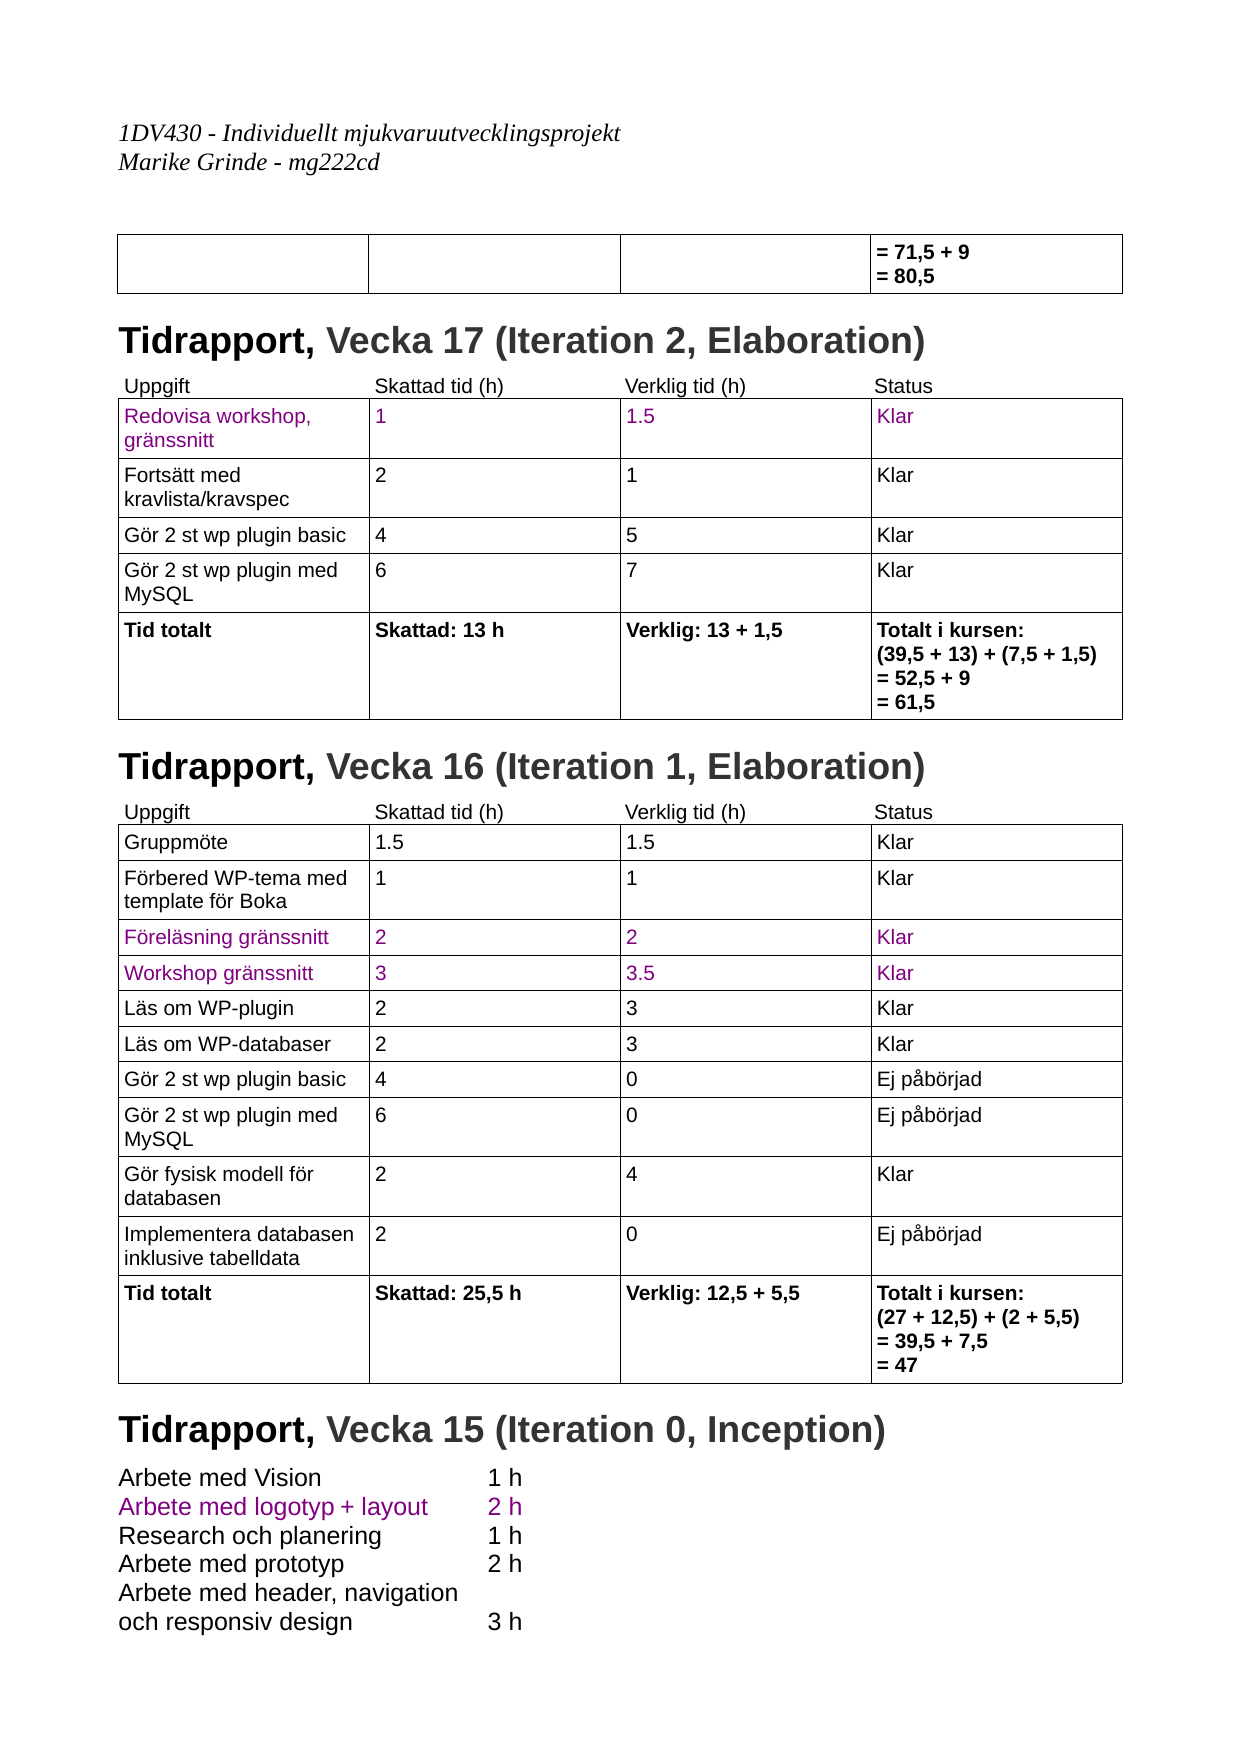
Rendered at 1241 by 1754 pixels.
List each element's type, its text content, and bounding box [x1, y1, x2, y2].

table_cell Läs om WP-databaser [119, 1027, 369, 1061]
table_cell 4 [370, 1062, 620, 1097]
table_cell Gör 2 st wp plugin basic [119, 1062, 369, 1097]
table_cell 6 [370, 1098, 620, 1156]
table_cell Verklig: 13 + 1,5 [621, 613, 871, 719]
table_cell Läs om WP-plugin [119, 991, 369, 1026]
table_cell Workshop gränssnitt [119, 956, 369, 990]
text Arbete med logotyp + layout 2 h [118, 1492, 1122, 1521]
table_cell Fortsätt med kravlista/kravspec [119, 459, 369, 517]
table_cell Klar [872, 518, 1122, 552]
subtitle Tidrapport, Vecka 16 (Iteration 1, Elaboration) [118, 744, 1122, 788]
table_header Redovisa workshop, gränssnitt [119, 399, 369, 457]
table_cell Gör 2 st wp plugin med MySQL [119, 554, 369, 612]
subtitle Tidrapport, Vecka 17 (Iteration 2, Elaboration) [118, 318, 1122, 362]
table_cell 4 [370, 518, 620, 552]
table_header Gruppmöte [119, 825, 369, 859]
table_cell Förbered WP-tema med template för Boka [119, 861, 369, 919]
table_cell Klar [872, 991, 1122, 1026]
table_header Klar [872, 399, 1122, 457]
table_cell 3,5 [621, 956, 871, 990]
table_cell 5 [621, 518, 871, 552]
table_cell Klar [872, 459, 1122, 517]
table_cell 1 [621, 459, 871, 517]
table_cell 2 [370, 1217, 620, 1275]
table_cell Tid totalt [119, 613, 369, 719]
table_cell 0 [621, 1062, 871, 1097]
table_cell 0 [621, 1098, 871, 1156]
table_cell 2 [370, 459, 620, 517]
text Research och planering 1 h [118, 1521, 1122, 1549]
table_cell Klar [872, 956, 1122, 990]
table_header 1,5 [370, 825, 620, 859]
table_cell Ej påbörjad [872, 1062, 1122, 1097]
table_cell 0 [621, 1217, 871, 1275]
table_cell Gör 2 st wp plugin basic [119, 518, 369, 552]
table_cell Totalt i kursen: (27 + 12,5) + (2 + 5,5) = 39,5 + 7,5 = 47 [872, 1276, 1122, 1382]
subtitle Tidrapport, Vecka 15 (Iteration 0, Inception) [118, 1408, 1122, 1451]
table_cell Klar [872, 1027, 1122, 1061]
table_cell Gör fysisk modell för databasen [119, 1157, 369, 1216]
table_header Klar [872, 825, 1122, 859]
text Arbete med Vision 1 h [118, 1463, 1122, 1492]
table_cell 1 [621, 861, 871, 919]
table_cell Klar [872, 861, 1122, 919]
table_cell Gör 2 st wp plugin med MySQL [119, 1098, 369, 1156]
table_cell Skattad: 25,5 h [370, 1276, 620, 1382]
table_cell Verklig: 12,5 + 5,5 [621, 1276, 871, 1382]
table_cell Ej påbörjad [872, 1217, 1122, 1275]
table_cell 4 [621, 1157, 871, 1216]
table_cell Implementera databasen inklusive tabelldata [119, 1217, 369, 1275]
table_cell Ej påbörjad [872, 1098, 1122, 1156]
table_cell 3 [621, 991, 871, 1026]
table_cell 3 [370, 956, 620, 990]
table_cell [621, 235, 870, 293]
table_header 1 [370, 399, 620, 457]
table_cell Skattad: 13 h [370, 613, 620, 719]
table_cell Tid totalt [119, 1276, 369, 1382]
table_cell [369, 235, 620, 293]
table_cell 2 [621, 920, 871, 954]
text Arbete med header, navigation [118, 1578, 1122, 1607]
text och responsiv design 3 h [118, 1607, 1122, 1636]
table_header 1,5 [621, 825, 871, 859]
table_cell Klar [872, 554, 1122, 612]
table_cell 1 [370, 861, 620, 919]
table_cell [118, 235, 368, 293]
table_cell 2 [370, 1157, 620, 1216]
text Uppgift Skattad tid (h) Verklig tid (h) Status [118, 800, 1122, 824]
table_cell Totalt i kursen: (39,5 + 13) + (7,5 + 1,5) = 52,5 + 9 = 61,5 [872, 613, 1122, 719]
table_cell 2 [370, 920, 620, 954]
table_cell Klar [872, 1157, 1122, 1216]
table_cell 2 [370, 991, 620, 1026]
table_cell Föreläsning gränssnitt [119, 920, 369, 954]
table_cell Klar [872, 920, 1122, 954]
table_header 1,5 [621, 399, 871, 457]
text Arbete med prototyp 2 h [118, 1549, 1122, 1578]
table_cell 7 [621, 554, 871, 612]
table_cell = 71,5 + 9 = 80,5 [871, 235, 1122, 293]
table_cell 3 [621, 1027, 871, 1061]
table_cell 6 [370, 554, 620, 612]
text Uppgift Skattad tid (h) Verklig tid (h) Status [118, 374, 1122, 398]
table_cell 2 [370, 1027, 620, 1061]
